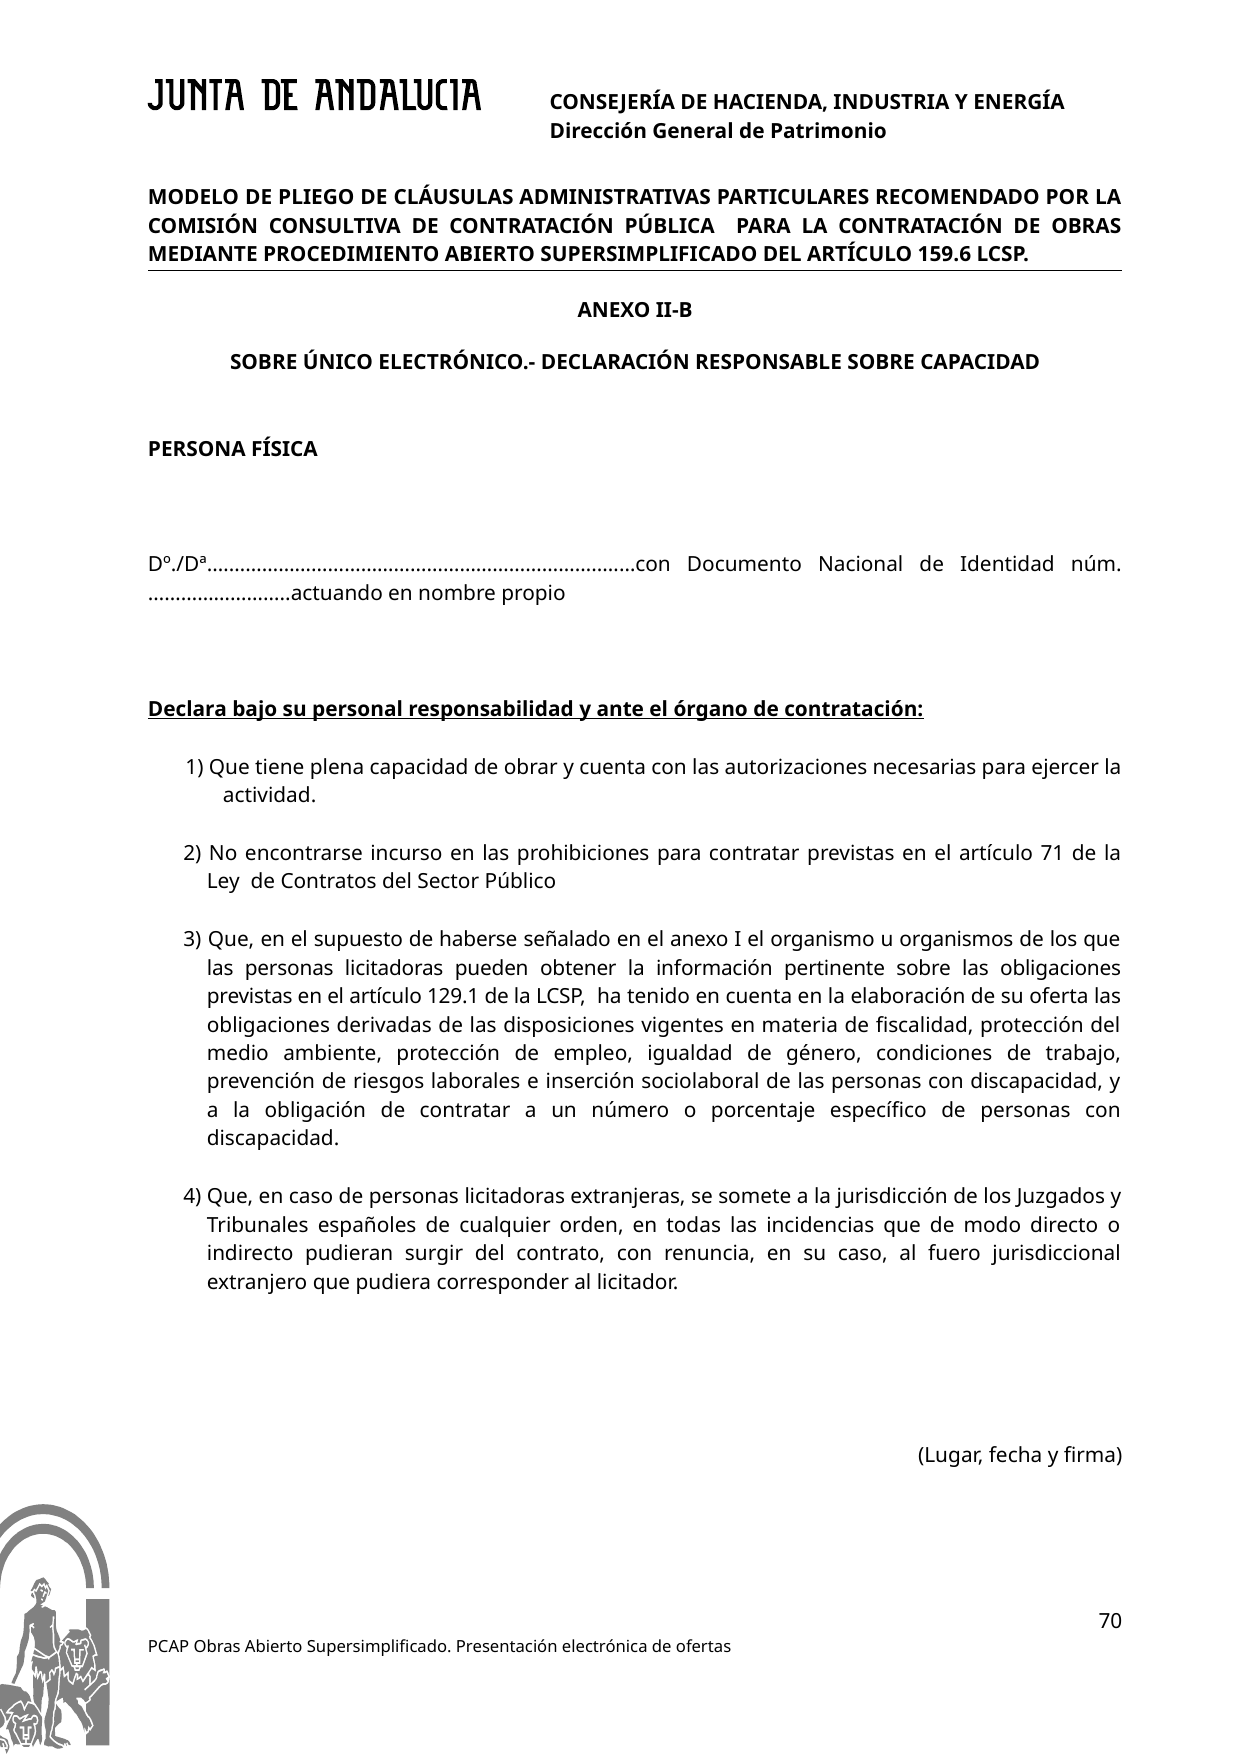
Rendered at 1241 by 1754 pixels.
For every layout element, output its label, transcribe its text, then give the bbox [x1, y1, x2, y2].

text MODELO DE PLIEGO DE CLÁUSULAS ADMINISTRATIVAS PARTICULARES RECOMENDADO POR LA COMISIÓN CONSULTIVA DE CONTRATACIÓN PÚBLICA PARA LA CONTRATACIÓN DE OBRAS MEDIANTE PROCEDIMIENTO ABIERTO SUPERSIMPLIFICADO DEL ARTÍCULO 159.6 LCSP. [148, 182, 1122, 270]
text 1) Que tiene plena capacidad de obrar y cuenta con las autorizaciones necesarias para ejercer la actividad. [185, 752, 1122, 809]
text 4) Que, en caso de personas licitadoras extranjeras, se somete a la jurisdicción de los Juzgados y Tribunales españoles de cualquier orden, en todas las incidencias que de modo directo o indirecto pudieran surgir del contrato, con renuncia, en su caso, al fuero jurisdiccional extranjero que pudiera corresponder al licitador. [183, 1181, 1122, 1295]
text 2) No encontrarse incurso en las prohibiciones para contratar previstas en el artículo 71 de la Ley de Contratos del Sector Público [183, 838, 1122, 895]
text PERSONA FÍSICA [148, 434, 1122, 462]
text Dº./Dª.……………………………………………………………..……con Documento Nacional de Identidad núm.……………………..actuando en nombre propio [148, 549, 1122, 606]
text 3) Que, en el supuesto de haberse señalado en el anexo I el organismo u organismos de los que las personas licitadoras pueden obtener la información pertinente sobre las obligaciones previstas en el artículo 129.1 de la LCSP, ha tenido en cuenta en la elaboración de su oferta las obligaciones derivadas de las disposiciones vigentes en materia de fiscalidad, protección del medio ambiente, protección de empleo, igualdad de género, condiciones de trabajo, prevención de riesgos laborales e inserción sociolaboral de las personas con discapacidad, y a la obligación de contratar a un número o porcentaje específico de personas con discapacidad. [183, 924, 1122, 1152]
text SOBRE ÚNICO ELECTRÓNICO.- DECLARACIÓN RESPONSABLE SOBRE CAPACIDAD [148, 347, 1122, 376]
text (Lugar, fecha y firma) [148, 1441, 1122, 1469]
text ANEXO II-B [148, 295, 1122, 323]
text Declara bajo su personal responsabilidad y ante el órgano de contratación: [148, 694, 1122, 722]
